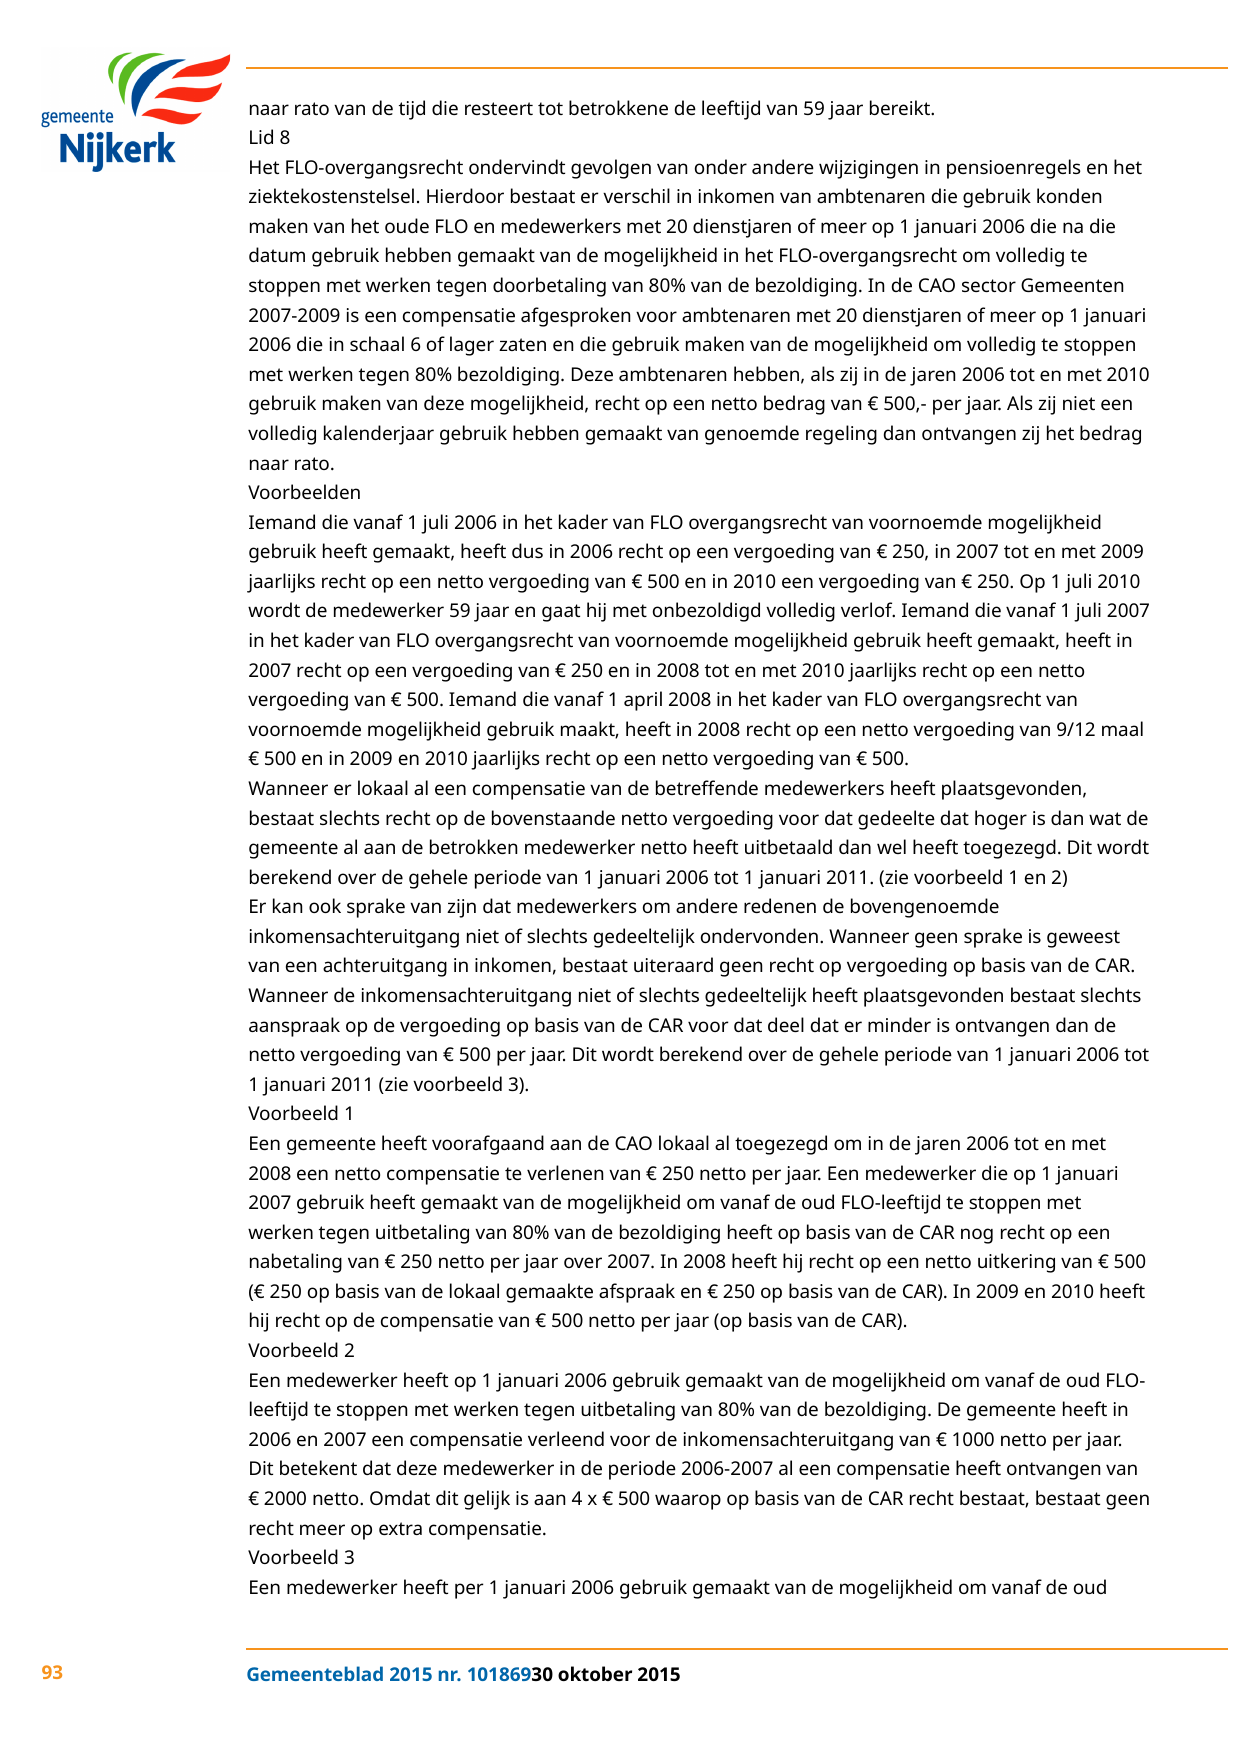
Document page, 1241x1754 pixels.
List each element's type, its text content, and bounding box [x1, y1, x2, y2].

text Wanneer er lokaal al een compensatie van de betreffende medewerkers heeft plaatsgevonden, bestaat slechts recht op de bovenstaande netto vergoeding voor dat gedeelte dat hoger is dan wat de gemeente al aan de betrokken medewerker netto heeft uitbetaald dan wel heeft toegezegd. Dit wordt berekend over de gehele periode van 1 januari 2006 tot 1 januari 2011. (zie voorbeeld 1 en 2) [248, 775, 1152, 890]
text Er kan ook sprake van zijn dat medewerkers om andere redenen de bovengenoemde inkomensachteruitgang niet of slechts gedeeltelijk ondervonden. Wanneer geen sprake is geweest van een achteruitgang in inkomen, bestaat uiteraard geen recht op vergoeding op basis van de CAR. Wanneer de inkomensachteruitgang niet of slechts gedeeltelijk heeft plaatsgevonden bestaat slechts aanspraak op de vergoeding op basis van de CAR voor dat deel dat er minder is ontvangen dan de netto vergoeding van € 500 per jaar. Dit wordt berekend over de gehele periode van 1 januari 2006 tot 1 januari 2011 (zie voorbeeld 3). [248, 893, 1152, 1097]
text Voorbeelden [248, 479, 1152, 505]
text Voorbeeld 3 [248, 1544, 1152, 1570]
text Het FLO-overgangsrecht ondervindt gevolgen van onder andere wijzigingen in pensioenregels en het ziektekostenstelsel. Hierdoor bestaat er verschil in inkomen van ambtenaren die gebruik konden maken van het oude FLO en medewerkers met 20 dienstjaren of meer op 1 januari 2006 die na die datum gebruik hebben gemaakt van de mogelijkheid in het FLO-overgangsrecht om volledig te stoppen met werken tegen doorbetaling van 80% van de bezoldiging. In de CAO sector Gemeenten 2007-2009 is een compensatie afgesproken voor ambtenaren met 20 dienstjaren of meer op 1 januari 2006 die in schaal 6 of lager zaten en die gebruik maken van de mogelijkheid om volledig te stoppen met werken tegen 80% bezoldiging. Deze ambtenaren hebben, als zij in de jaren 2006 tot en met 2010 gebruik maken van deze mogelijkheid, recht op een netto bedrag van € 500,- per jaar. Als zij niet een volledig kalenderjaar gebruik hebben gemaakt van genoemde regeling dan ontvangen zij het bedrag naar rato. [248, 154, 1152, 476]
text Voorbeeld 1 [248, 1101, 1152, 1126]
text Voorbeeld 2 [248, 1337, 1152, 1363]
text Een medewerker heeft op 1 januari 2006 gebruik gemaakt van de mogelijkheid om vanaf de oud FLO-leeftijd te stoppen met werken tegen uitbetaling van 80% van de bezoldiging. De gemeente heeft in 2006 en 2007 een compensatie verleend voor de inkomensachteruitgang van € 1000 netto per jaar. Dit betekent dat deze medewerker in de periode 2006-2007 al een compensatie heeft ontvangen van € 2000 netto. Omdat dit gelijk is aan 4 x € 500 waarop op basis van de CAR recht bestaat, bestaat geen recht meer op extra compensatie. [248, 1367, 1152, 1541]
text Iemand die vanaf 1 juli 2006 in het kader van FLO overgangsrecht van voornoemde mogelijkheid gebruik heeft gemaakt, heeft dus in 2006 recht op een vergoeding van € 250, in 2007 tot en met 2009 jaarlijks recht op een netto vergoeding van € 500 en in 2010 een vergoeding van € 250. Op 1 juli 2010 wordt de medewerker 59 jaar en gaat hij met onbezoldigd volledig verlof. Iemand die vanaf 1 juli 2007 in het kader van FLO overgangsrecht van voornoemde mogelijkheid gebruik heeft gemaakt, heeft in 2007 recht op een vergoeding van € 250 en in 2008 tot en met 2010 jaarlijks recht op een netto vergoeding van € 500. Iemand die vanaf 1 april 2008 in het kader van FLO overgangsrecht van voornoemde mogelijkheid gebruik maakt, heeft in 2008 recht op een netto vergoeding van 9/12 maal € 500 en in 2009 en 2010 jaarlijks recht op een netto vergoeding van € 500. [248, 509, 1152, 771]
picture [41, 47, 231, 172]
text Een medewerker heeft per 1 januari 2006 gebruik gemaakt van de mogelijkheid om vanaf de oud [248, 1574, 1152, 1600]
text Lid 8 [248, 124, 1152, 150]
text naar rato van de tijd die resteert tot betrokkene de leeftijd van 59 jaar bereikt. [248, 95, 1152, 121]
text Een gemeente heeft voorafgaand aan de CAO lokaal al toegezegd om in de jaren 2006 tot en met 2008 een netto compensatie te verlenen van € 250 netto per jaar. Een medewerker die op 1 januari 2007 gebruik heeft gemaakt van de mogelijkheid om vanaf de oud FLO-leeftijd te stoppen met werken tegen uitbetaling van 80% van de bezoldiging heeft op basis van de CAR nog recht op een nabetaling van € 250 netto per jaar over 2007. In 2008 heeft hij recht op een netto uitkering van € 500 (€ 250 op basis van de lokaal gemaakte afspraak en € 250 op basis van de CAR). In 2009 en 2010 heeft hij recht op de compensatie van € 500 netto per jaar (op basis van de CAR). [248, 1130, 1152, 1333]
